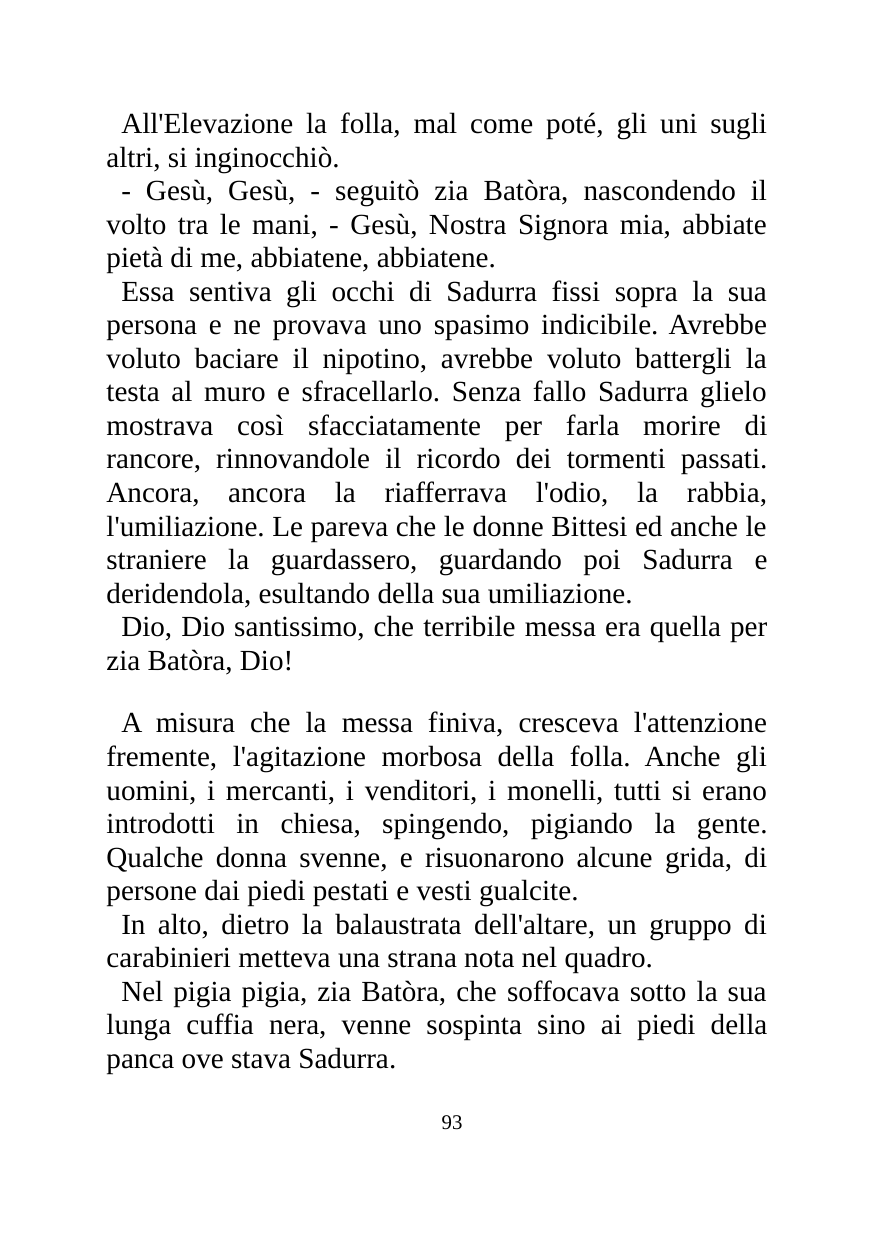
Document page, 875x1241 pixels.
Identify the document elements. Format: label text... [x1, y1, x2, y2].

text In alto, dietro la balaustrata dell'altare, un gruppo di carabinieri metteva una strana nota nel quadro. [106, 907, 768, 974]
text - Gesù, Gesù, - seguitò zia Batòra, nascondendo il volto tra le mani, - Gesù, Nostra Signora mia, abbiate pietà di me, abbiatene, abbiatene. [106, 173, 768, 274]
text All'Elevazione la folla, mal come poté, gli uni sugli altri, si inginocchiò. [106, 106, 768, 173]
text Dio, Dio santissimo, che terribile messa era quella per zia Batòra, Dio! [106, 609, 768, 676]
text Essa sentiva gli occhi di Sadurra fissi sopra la sua persona e ne provava uno spasimo indicibile. Avrebbe voluto baciare il nipotino, avrebbe voluto battergli la testa al muro e sfracellarlo. Senza fallo Sadurra glielo mostrava così sfacciatamente per farla morire di rancore, rinnovandole il ricordo dei tormenti passati. Ancora, ancora la riafferrava l'odio, la rabbia, l'umiliazione. Le pareva che le donne Bittesi ed anche le straniere la guardassero, guardando poi Sadurra e deridendola, esultando della sua umiliazione. [106, 274, 768, 609]
text Nel pigia pigia, zia Batòra, che soffocava sotto la sua lunga cuffia nera, venne sospinta sino ai piedi della panca ove stava Sadurra. [106, 974, 768, 1074]
text A misura che la messa finiva, cresceva l'attenzione fremente, l'agitazione morbosa della folla. Anche gli uomini, i mercanti, i venditori, i monelli, tutti si erano introdotti in chiesa, spingendo, pigiando la gente. Qualche donna svenne, e risuonarono alcune grida, di persone dai piedi pestati e vesti gualcite. [106, 706, 768, 907]
